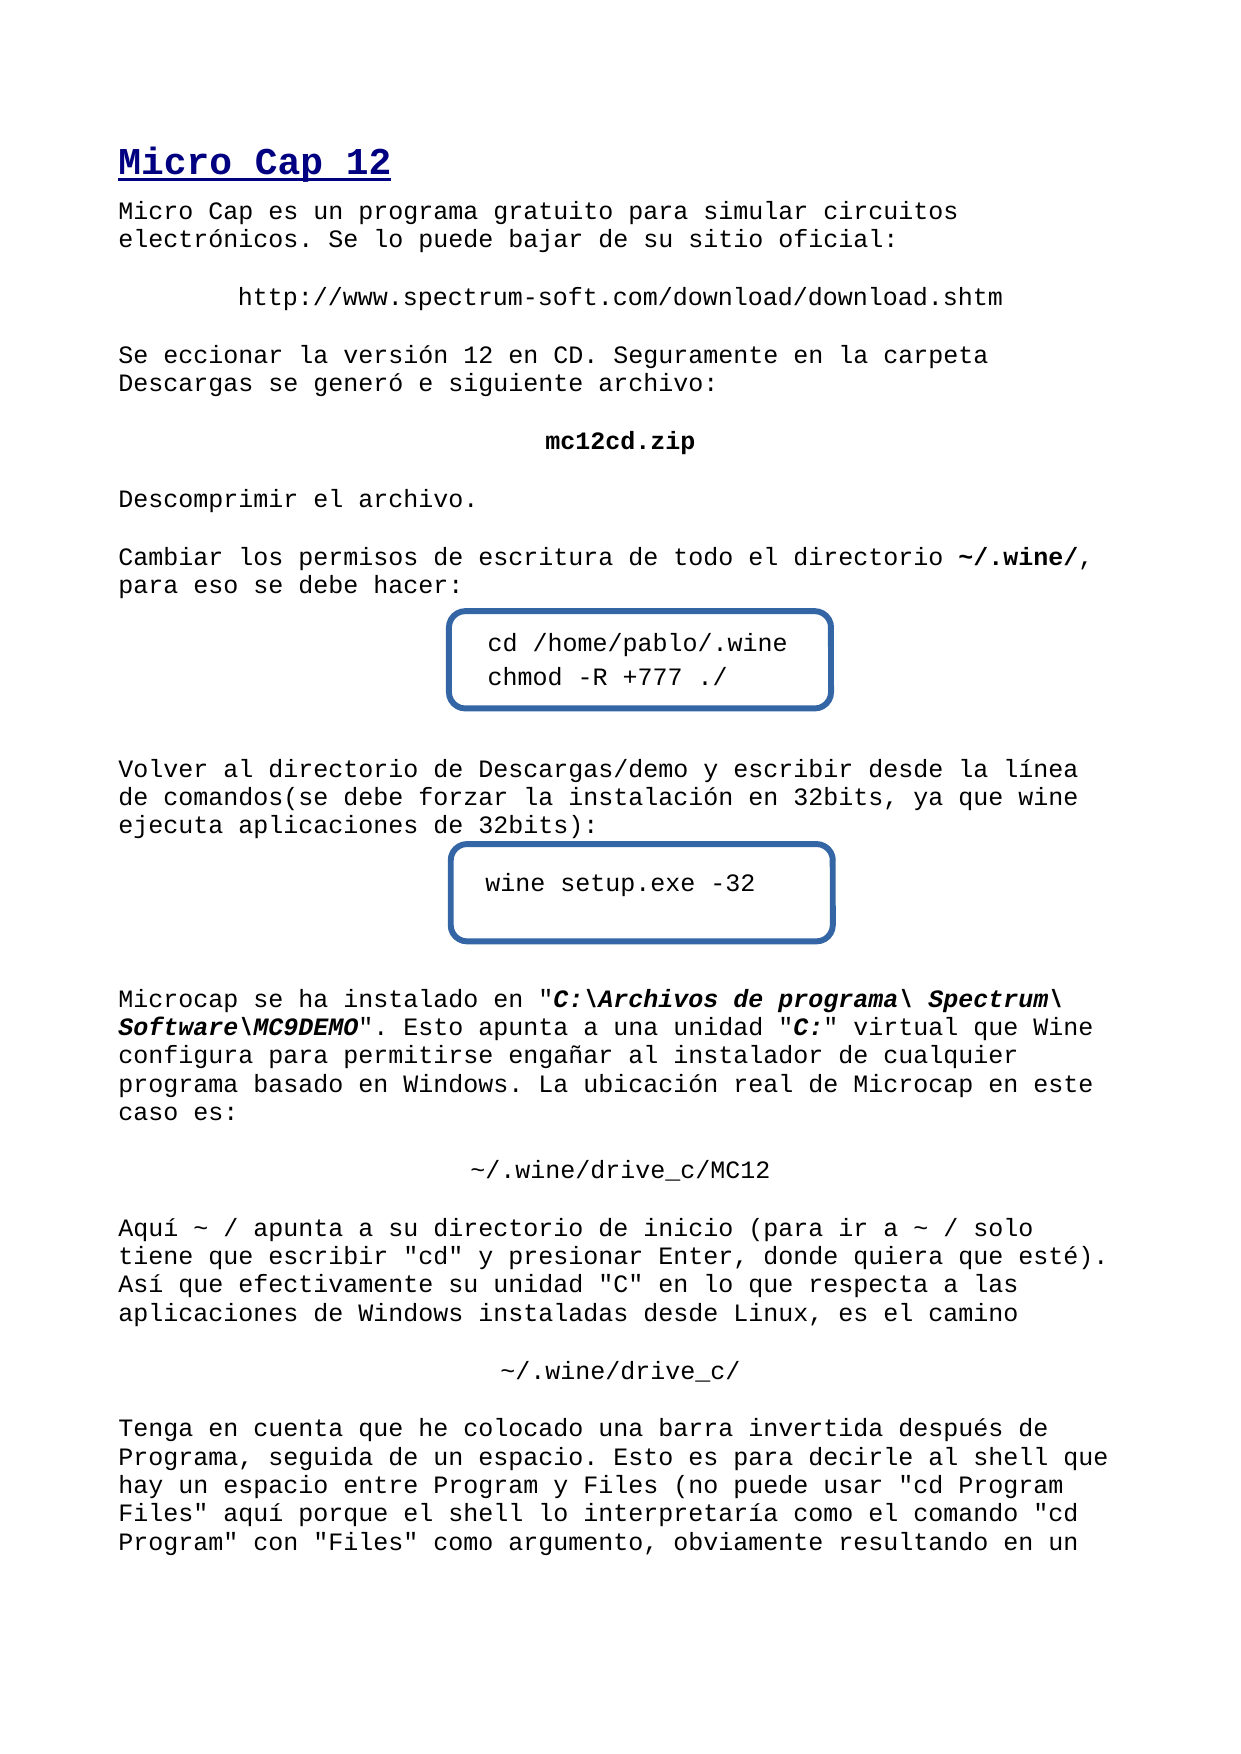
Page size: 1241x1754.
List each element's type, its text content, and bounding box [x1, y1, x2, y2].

text Micro Cap es un programa gratuito para simular circuitos electrónicos. Se lo puede bajar de su sitio oficial: [118, 198, 1122, 255]
text [834, 630, 1122, 659]
text Microcap se ha instalado en "C:\Archivos de programa\ Spectrum\ Software\MC9DEMO". Esto apunta a una unidad "C:" virtual que Wine configura para permitirse engañar al instalador de cualquier programa basado en Windows. La ubicación real de Microcap en este caso es: [118, 986, 1122, 1128]
text Aquí ~ / apunta a su directorio de inicio (para ir a ~ / solo tiene que escribir "cd" y presionar Enter, donde quiera que esté). Así que efectivamente su unidad "C" en lo que respecta a las aplicaciones de Windows instaladas desde Linux, es el camino [118, 1215, 1122, 1329]
text mc12cd.zip [118, 429, 1122, 457]
text [834, 664, 1122, 693]
text ~/.wine/drive_c/ [118, 1358, 1122, 1387]
text ~/.wine/drive_c/MC12 [118, 1158, 1122, 1186]
text http://www.spectrum-soft.com/download/download.shtm [118, 285, 1122, 313]
text Se eccionar la versión 12 en CD. Seguramente en la carpeta Descargas se generó e siguiente archivo: [118, 342, 1122, 399]
subtitle Micro Cap 12 [118, 143, 1122, 186]
text cd /home/pablo/.wine [487, 630, 828, 659]
text [118, 871, 447, 899]
text wine setup.exe -32 [454, 871, 829, 899]
text Tenga en cuenta que he colocado una barra invertida después de Programa, seguida de un espacio. Esto es para decirle al shell que hay un espacio entre Program y Files (no puede usar "cd Program Files" aquí porque el shell lo interpretaría como el comando "cd Program" con "Files" como argumento, obviamente resultando en un [118, 1416, 1122, 1558]
text chmod -R +777 ./ [487, 664, 828, 693]
text Volver al directorio de Descargas/demo y escribir desde la línea de comandos(se debe forzar la instalación en 32bits, ya que wine ejecuta aplicaciones de 32bits): [118, 756, 1122, 841]
text [836, 871, 1122, 899]
text Descomprimir el archivo. [118, 486, 1122, 515]
text Cambiar los permisos de escritura de todo el directorio ~/.wine/, para eso se debe hacer: [118, 544, 1122, 601]
